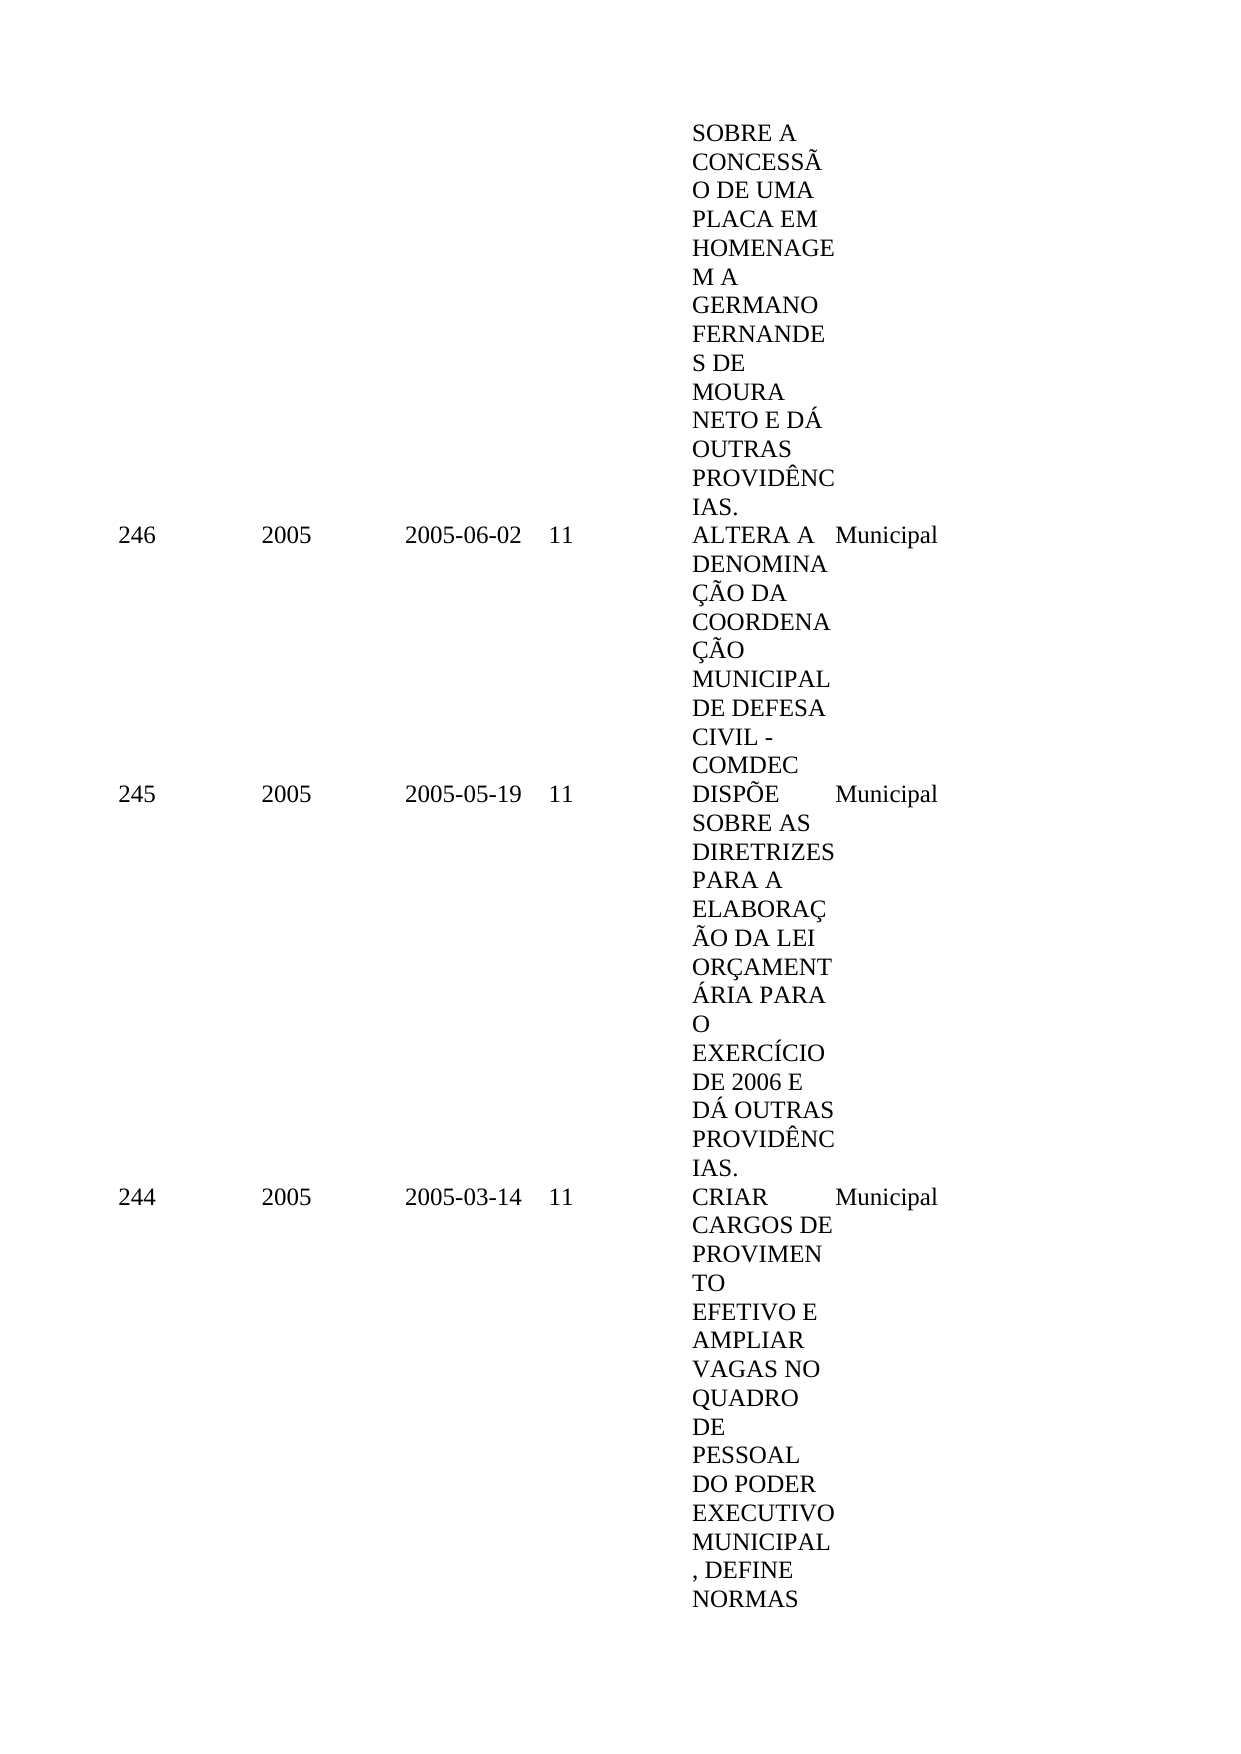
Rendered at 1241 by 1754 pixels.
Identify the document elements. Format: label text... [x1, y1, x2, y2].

table_cell 2005 [261, 779, 405, 1182]
table_cell [979, 1182, 1122, 1613]
table_cell [979, 521, 1122, 779]
table_cell 11 [548, 521, 692, 779]
table_cell [118, 118, 261, 521]
table_cell [979, 118, 1122, 521]
table_cell 2005-03-14 [405, 1182, 548, 1613]
table_cell 11 [548, 779, 692, 1182]
table_cell [405, 118, 548, 521]
table_cell 246 [118, 521, 261, 779]
table_cell 11 [548, 1182, 692, 1613]
table_cell SOBRE A CONCESSÃO DE UMA PLACA EM HOMENAGEM A GERMANO FERNANDES DE MOURA NETO E DÁ OUTRAS PROVIDÊNCIAS. [692, 118, 835, 521]
table_cell [261, 118, 405, 521]
table_cell DISPÕE SOBRE AS DIRETRIZES PARA A ELABORAÇÃO DA LEI ORÇAMENTÁRIA PARA O EXERCÍCIO DE 2006 E DÁ OUTRAS PROVIDÊNCIAS. [692, 779, 835, 1182]
table_cell Municipal [835, 521, 979, 779]
table_cell [835, 118, 979, 521]
table_cell 2005-05-19 [405, 779, 548, 1182]
table_cell Municipal [835, 779, 979, 1182]
table_cell 2005 [261, 521, 405, 779]
table_cell [548, 118, 692, 521]
table_cell CRIAR CARGOS DE PROVIMENTO EFETIVO E AMPLIAR VAGAS NO QUADRO DE PESSOAL DO PODER EXECUTIVO MUNICIPAL, DEFINE NORMAS [692, 1182, 835, 1613]
table_cell 2005 [261, 1182, 405, 1613]
table_cell 2005-06-02 [405, 521, 548, 779]
table_cell Municipal [835, 1182, 979, 1613]
table_cell ALTERA A DENOMINAÇÃO DA COORDENAÇÃO MUNICIPAL DE DEFESA CIVIL - COMDEC [692, 521, 835, 779]
table_cell 244 [118, 1182, 261, 1613]
table_cell 245 [118, 779, 261, 1182]
table_cell [979, 779, 1122, 1182]
